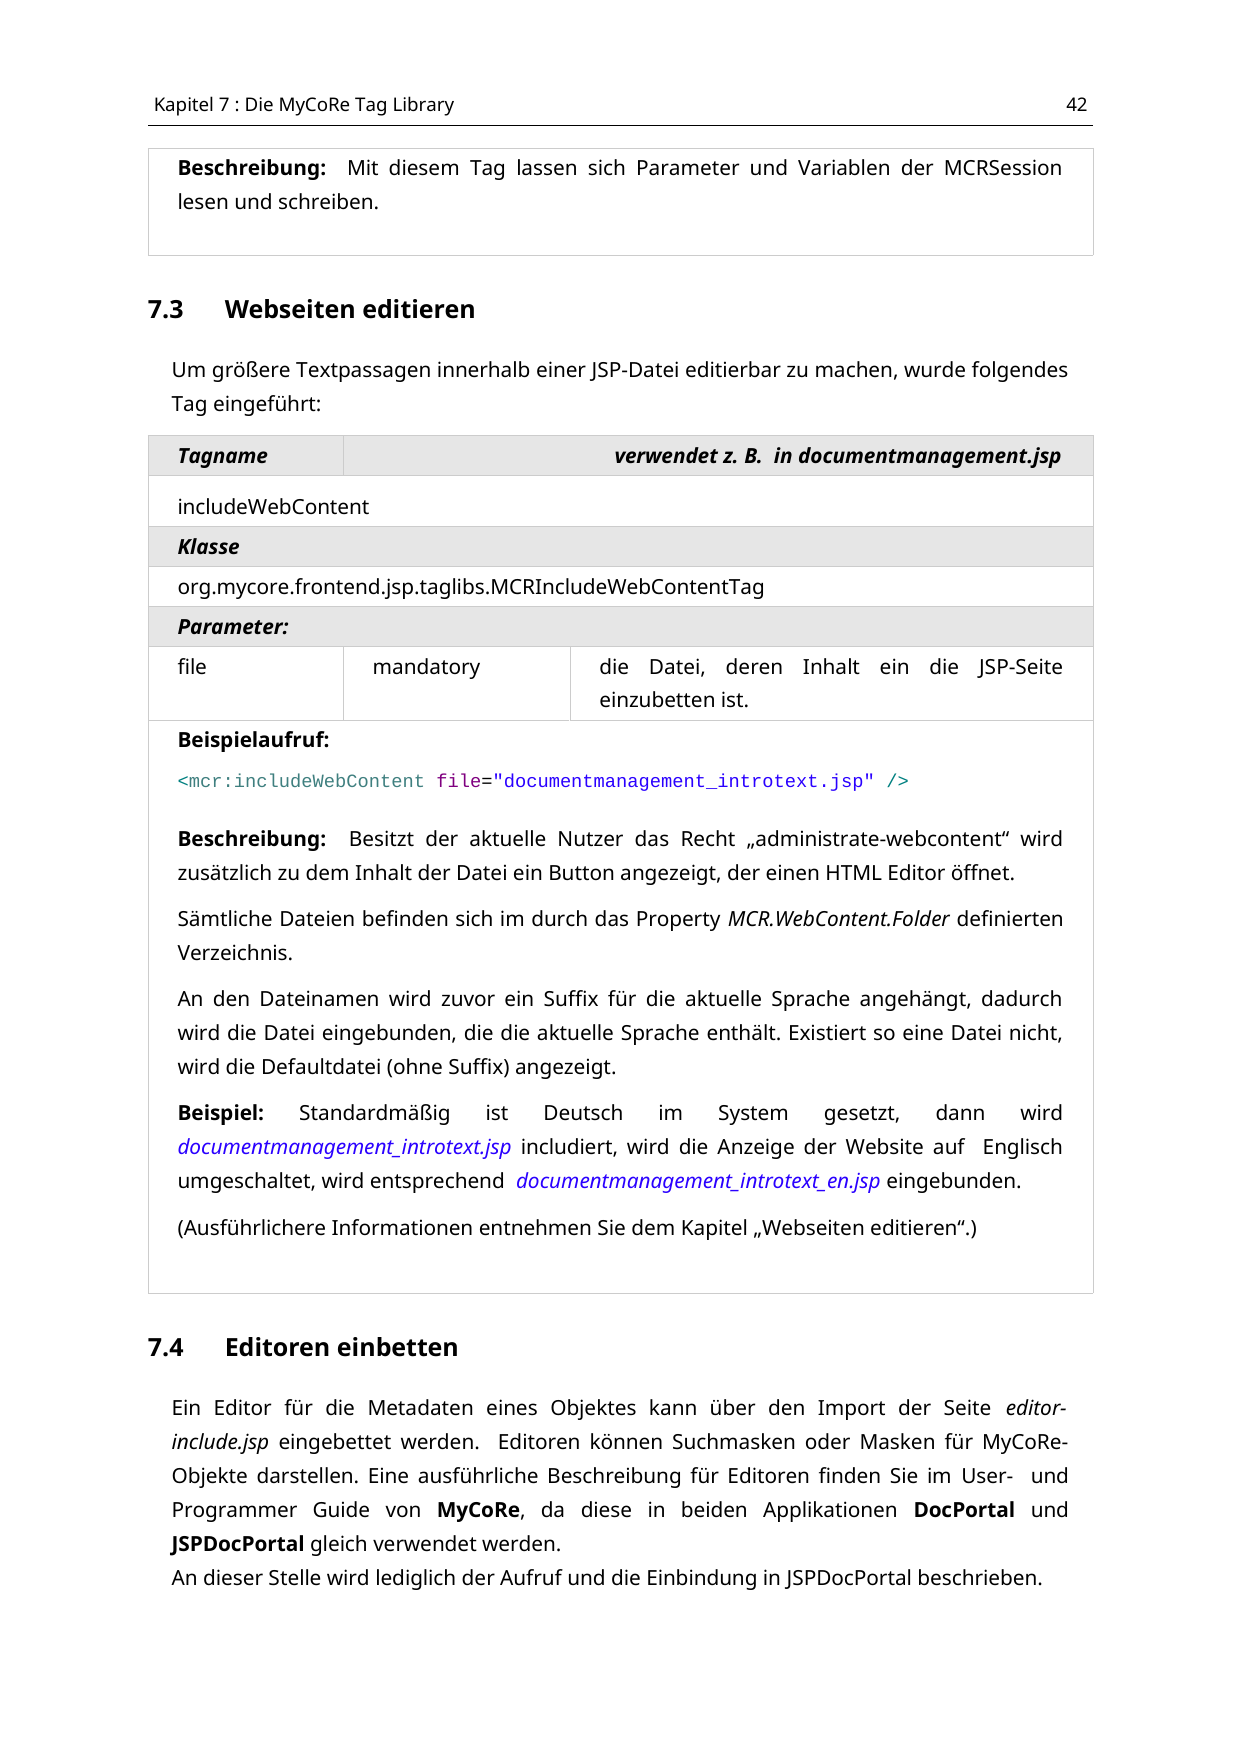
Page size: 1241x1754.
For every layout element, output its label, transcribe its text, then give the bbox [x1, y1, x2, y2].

subtitle Webseiten editieren [148, 291, 1092, 325]
table_cell mandatory [344, 647, 569, 720]
table_cell Beispielaufruf: <mcr:includeWebContent file="documentmanagement_introtext.jsp" /> Beschreibung: Besitzt der aktuelle Nutzer das Recht „administrate-webcontent“ wird zusätzlich zu dem Inhalt der Datei ein Button angezeigt, der einen HTML Editor öffnet. Sämtliche Dateien befinden sich im durch das Property MCR.WebContent.Folder definierten Verzeichnis. An den Dateinamen wird zuvor ein Suffix für die aktuelle Sprache angehängt, dadurch wird die Datei eingebunden, die die aktuelle Sprache enthält. Existiert so eine Datei nicht, wird die Defaultdatei (ohne Suffix) angezeigt. Beispiel: Standardmäßig ist Deutsch im System gesetzt, dann wird documentmanagement_introtext.jsp includiert, wird die Anzeige der Website auf Englisch umgeschaltet, wird entsprechend documentmanagement_introtext_en.jsp eingebunden. (Ausführlichere Informationen entnehmen Sie dem Kapitel „Webseiten editieren“.) [149, 721, 1093, 1293]
subtitle Editoren einbetten [148, 1329, 1092, 1363]
table_cell org.mycore.frontend.jsp.taglibs.MCRIncludeWebContentTag [149, 567, 1093, 606]
table_cell die Datei, deren Inhalt ein die JSP-Seite einzubetten ist. [571, 647, 1093, 720]
table_cell Beschreibung: Mit diesem Tag lassen sich Parameter und Variablen der MCRSession lesen und schreiben. [149, 149, 1093, 255]
table_header Tagname [149, 436, 343, 475]
text Ein Editor für die Metadaten eines Objektes kann über den Import der Seite editor-include.jsp eingebettet werden. Editoren können Suchmasken oder Masken für MyCoRe-Objekte darstellen. Eine ausführliche Beschreibung für Editoren finden Sie im User- und Programmer Guide von MyCoRe, da diese in beiden Applikationen DocPortal und JSPDocPortal gleich verwendet werden. An dieser Stelle wird lediglich der Aufruf und die Einbindung in JSPDocPortal beschrieben. [171, 1393, 1069, 1591]
table_cell file [149, 647, 343, 720]
table_header verwendet z. B. in documentmanagement.jsp [344, 436, 1093, 475]
text Um größere Textpassagen innerhalb einer JSP-Datei editierbar zu machen, wurde folgendes Tag eingeführt: [171, 356, 1069, 418]
table_cell Klasse [149, 527, 1093, 566]
table_cell includeWebContent [149, 476, 1093, 526]
table_cell Parameter: [149, 607, 1093, 646]
